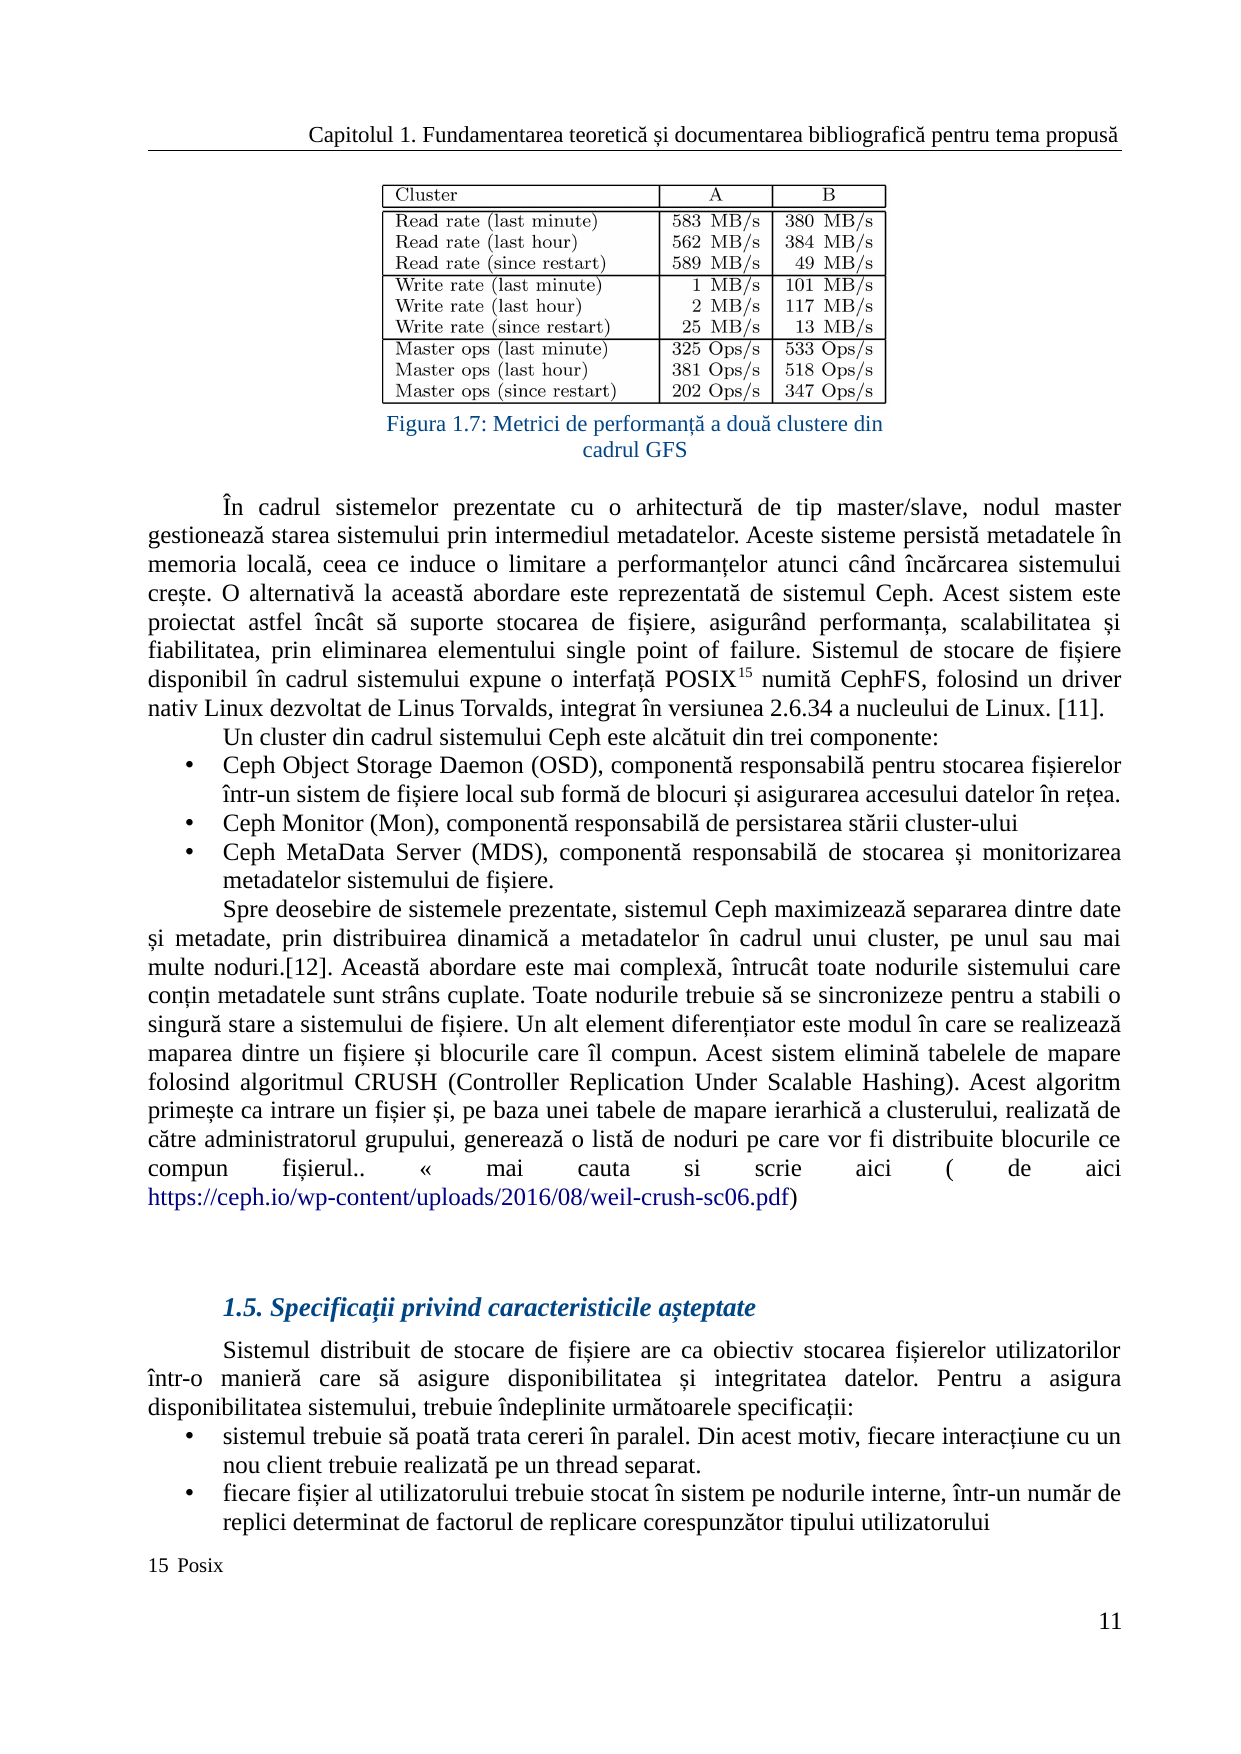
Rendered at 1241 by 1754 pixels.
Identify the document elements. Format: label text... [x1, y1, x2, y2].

list Ceph Monitor (Mon), componentă responsabilă de persistarea stării cluster-ului [185, 808, 1122, 837]
list fiecare fișier al utilizatorului trebuie stocat în sistem pe nodurile interne, într-un număr de replici determinat de factorul de replicare corespunzător tipului utilizatorului [185, 1478, 1122, 1536]
text Figura 1.7: Metrici de performanță a două clustere din cadrul GFS [378, 411, 892, 463]
list Ceph MetaData Server (MDS), componentă responsabilă de stocarea și monitorizarea metadatelor sistemului de fișiere. [185, 837, 1122, 894]
text Spre deosebire de sistemele prezentate, sistemul Ceph maximizează separarea dintre date și metadate, prin distribuirea dinamică a metadatelor în cadrul unui cluster, pe unul sau mai multe noduri.[12]. Această abordare este mai complexă, întrucât toate nodurile sistemului care conțin metadatele sunt strâns cuplate. Toate nodurile trebuie să se sincronizeze pentru a stabili o singură stare a sistemului de fișiere. Un alt element diferențiator este modul în care se realizează maparea dintre un fișiere și blocurile care îl compun. Acest sistem elimină tabelele de mapare folosind algoritmul CRUSH (Controller Replication Under Scalable Hashing). Acest algoritm primește ca intrare un fișier și, pe baza unei tabele de mapare ierarhică a clusterului, realizată de către administratorul grupului, generează o listă de noduri pe care vor fi distribuite blocurile ce compun fișierul.. « mai cauta si scrie aici ( de aici https://ceph.io/wp-content/uploads/2016/08/weil-crush-sc06.pdf) [148, 894, 1122, 1210]
text Sistemul distribuit de stocare de fișiere are ca obiectiv stocarea fișierelor utilizatorilor într-o manieră care să asigure disponibilitatea și integritatea datelor. Pentru a asigura disponibilitatea sistemului, trebuie îndeplinite următoarele specificații: [148, 1335, 1122, 1421]
text În cadrul sistemelor prezentate cu o arhitectură de tip master/slave, nodul master gestionează starea sistemului prin intermediul metadatelor. Aceste sisteme persistă metadatele în memoria locală, ceea ce induce o limitare a performanțelor atunci când încărcarea sistemului crește. O alternativă la această abordare este reprezentată de sistemul Ceph. Acest sistem este proiectat astfel încât să suporte stocarea de fișiere, asigurând performanța, scalabilitatea și fiabilitatea, prin eliminarea elementului single point of failure. Sistemul de stocare de fișiere disponibil în cadrul sistemului expune o interfață POSIX numită CephFS, folosind un driver nativ Linux dezvoltat de Linus Torvalds, integrat în versiunea 2.6.34 a nucleului de Linux. [11]. [148, 492, 1122, 722]
text Posix [148, 1553, 1122, 1577]
list sistemul trebuie să poată trata cereri în paralel. Din acest motiv, fiecare interacțiune cu un nou client trebuie realizată pe un thread separat. [185, 1421, 1122, 1478]
list Ceph Object Storage Daemon (OSD), componentă responsabilă pentru stocarea fișierelor într-un sistem de fișiere local sub formă de blocuri și asigurarea accesului datelor în rețea. [185, 750, 1122, 808]
picture [378, 180, 892, 411]
text Un cluster din cadrul sistemului Ceph este alcătuit din trei componente: [148, 722, 1122, 750]
subtitle Specificații privind caracteristicile așteptate [223, 1291, 1122, 1322]
